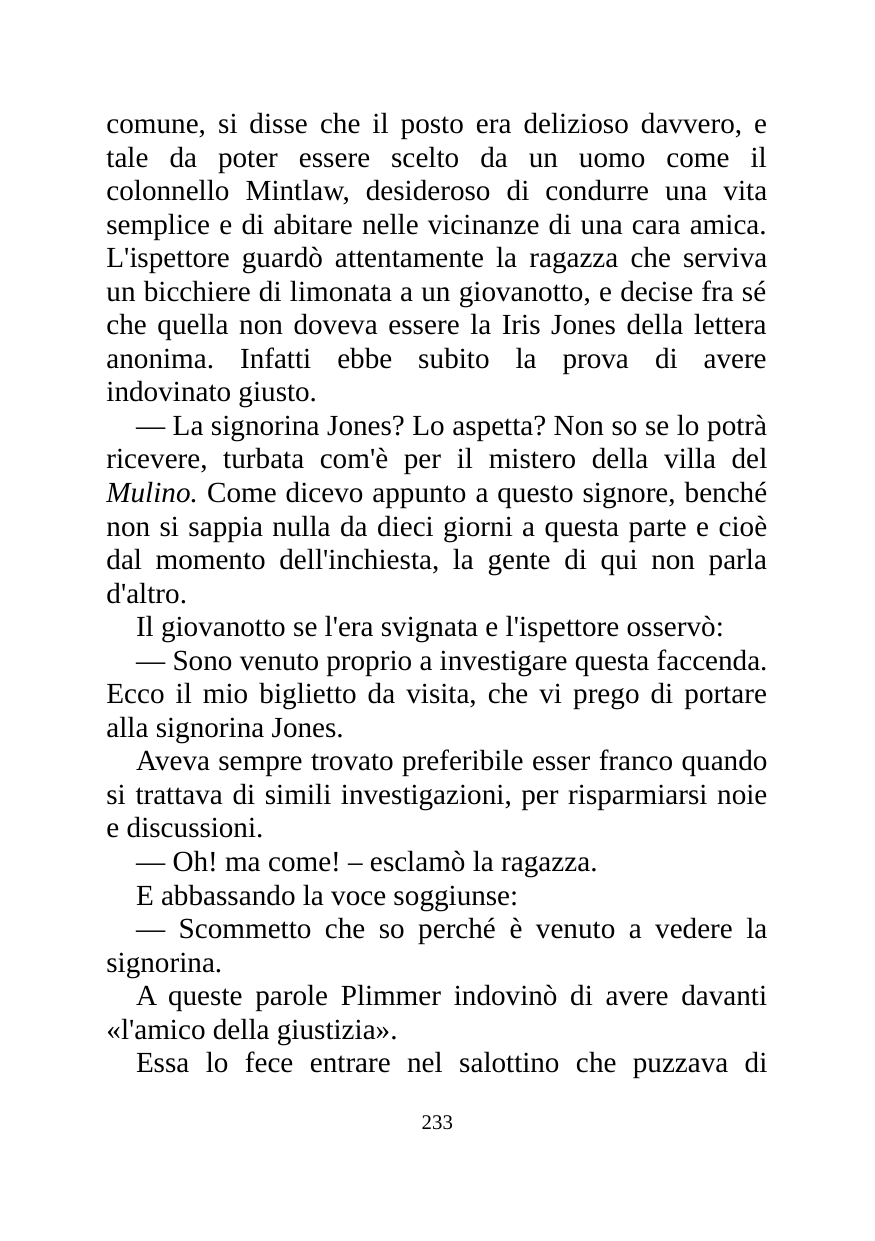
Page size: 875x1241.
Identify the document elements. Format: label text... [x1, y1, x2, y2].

text Il giovanotto se l'era svignata e l'ispettore osservò: [106, 609, 768, 643]
text — La signorina Jones? Lo aspetta? Non so se lo potrà ricevere, turbata com'è per il mistero della villa del Mulino. Come dicevo appunto a questo signore, benché non si sappia nulla da dieci giorni a questa parte e cioè dal momento dell'inchiesta, la gente di qui non parla d'altro. [106, 408, 768, 609]
text Essa lo fece entrare nel salottino che puzzava di [106, 1045, 768, 1079]
text A queste parole Plimmer indovinò di avere davanti «l'amico della giustizia». [106, 978, 768, 1045]
text comune, si disse che il posto era delizioso davvero, e tale da poter essere scelto da un uomo come il colonnello Mintlaw, desideroso di condurre una vita semplice e di abitare nelle vicinanze di una cara amica. L'ispettore guardò attentamente la ragazza che serviva un bicchiere di limonata a un giovanotto, e decise fra sé che quella non doveva essere la Iris Jones della lettera anonima. Infatti ebbe subito la prova di avere indovinato giusto. [106, 106, 768, 408]
text E abbassando la voce soggiunse: [106, 878, 768, 911]
text — Oh! ma come! – esclamò la ragazza. [106, 844, 768, 878]
text — Sono venuto proprio a investigare questa faccenda. Ecco il mio biglietto da visita, che vi prego di portare alla signorina Jones. [106, 643, 768, 743]
text Aveva sempre trovato preferibile esser franco quando si trattava di simili investigazioni, per risparmiarsi noie e discussioni. [106, 743, 768, 844]
text — Scommetto che so perché è venuto a vedere la signorina. [106, 911, 768, 978]
